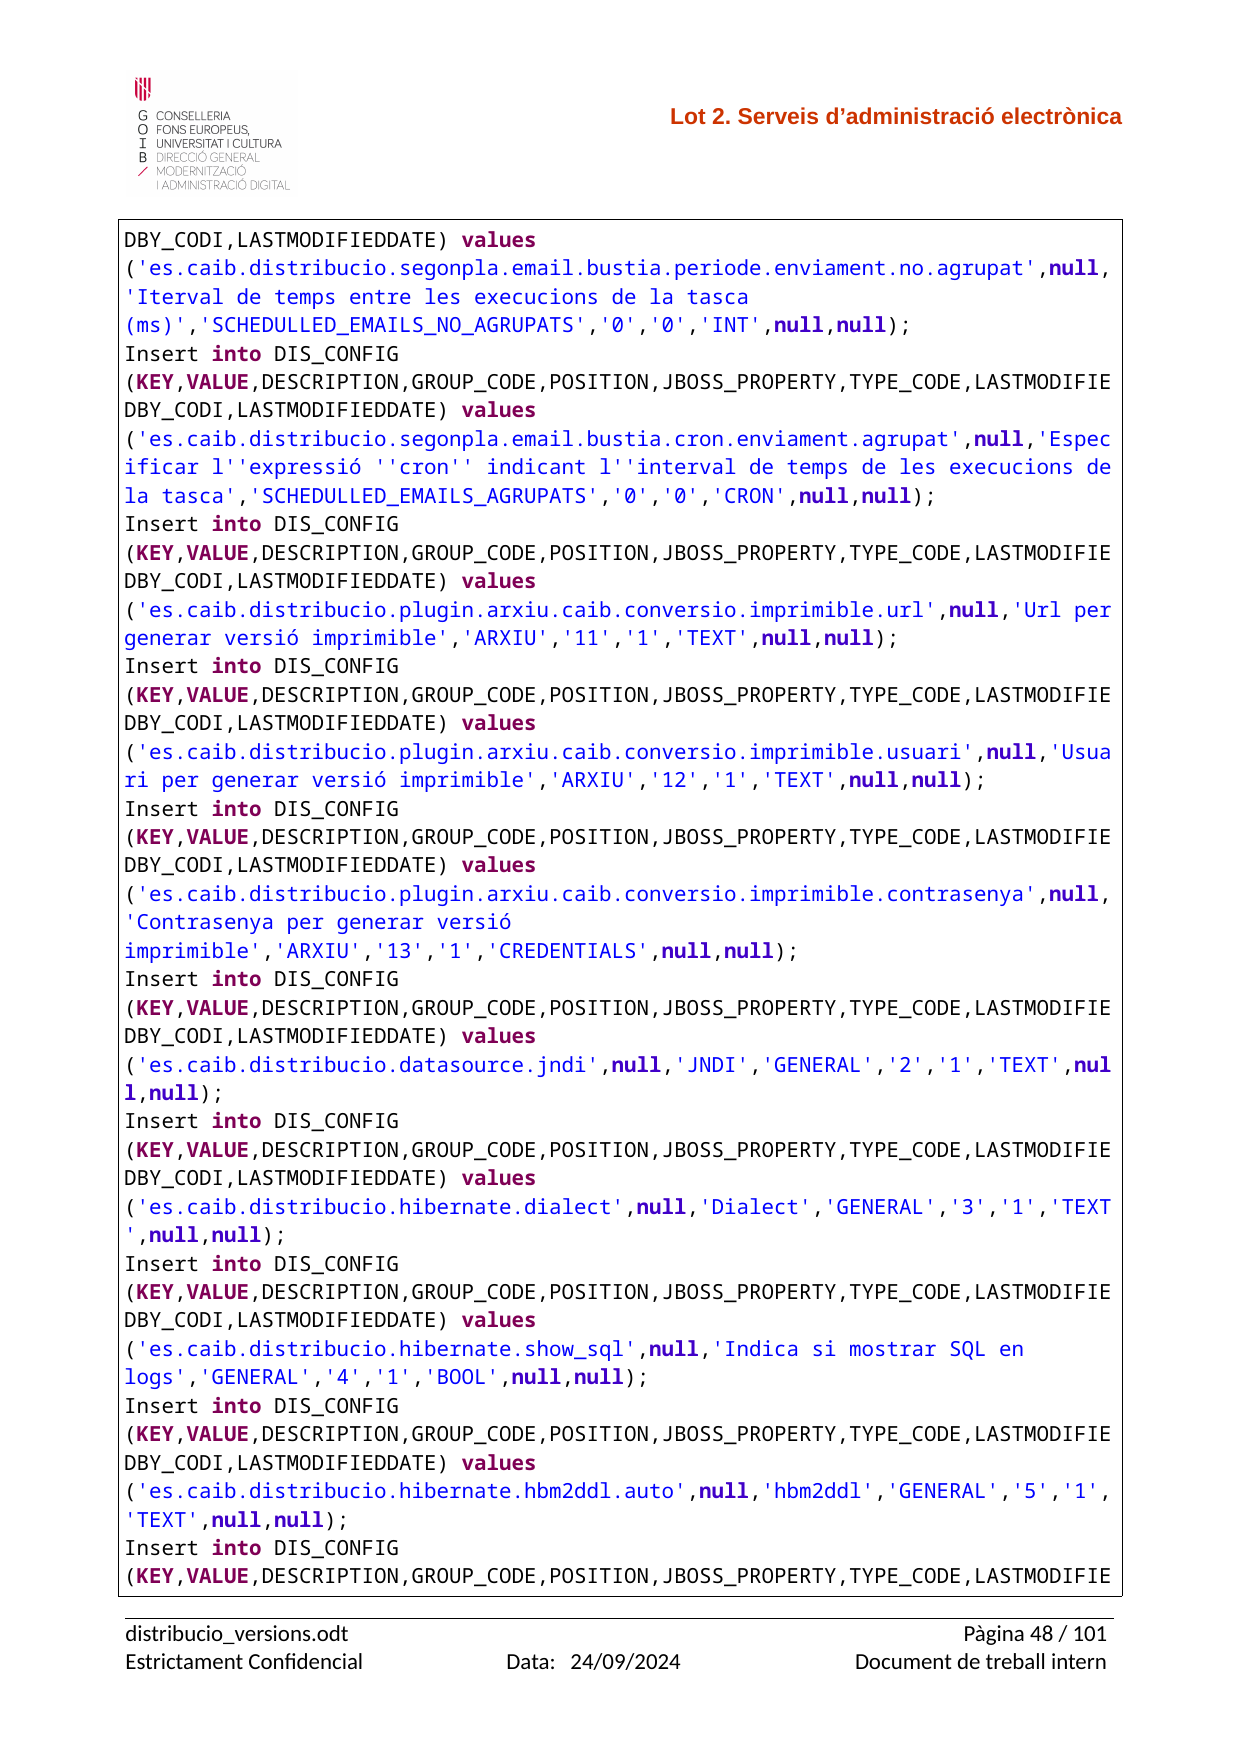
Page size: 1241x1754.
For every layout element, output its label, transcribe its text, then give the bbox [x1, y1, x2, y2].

table_header DBY_CODI,LASTMODIFIEDDATE) values ('es.caib.distribucio.segonpla.email.bustia.periode.enviament.no.agrupat',null,'Iterval de temps entre les execucions de la tasca (ms)','SCHEDULLED_EMAILS_NO_AGRUPATS','0','0','INT',null,null); Insert into DIS_CONFIG (KEY,VALUE,DESCRIPTION,GROUP_CODE,POSITION,JBOSS_PROPERTY,TYPE_CODE,LASTMODIFIEDBY_CODI,LASTMODIFIEDDATE) values ('es.caib.distribucio.segonpla.email.bustia.cron.enviament.agrupat',null,'Especificar l''expressió ''cron'' indicant l''interval de temps de les execucions de la tasca','SCHEDULLED_EMAILS_AGRUPATS','0','0','CRON',null,null); Insert into DIS_CONFIG (KEY,VALUE,DESCRIPTION,GROUP_CODE,POSITION,JBOSS_PROPERTY,TYPE_CODE,LASTMODIFIEDBY_CODI,LASTMODIFIEDDATE) values ('es.caib.distribucio.plugin.arxiu.caib.conversio.imprimible.url',null,'Url per generar versió imprimible','ARXIU','11','1','TEXT',null,null); Insert into DIS_CONFIG (KEY,VALUE,DESCRIPTION,GROUP_CODE,POSITION,JBOSS_PROPERTY,TYPE_CODE,LASTMODIFIEDBY_CODI,LASTMODIFIEDDATE) values ('es.caib.distribucio.plugin.arxiu.caib.conversio.imprimible.usuari',null,'Usuari per generar versió imprimible','ARXIU','12','1','TEXT',null,null); Insert into DIS_CONFIG (KEY,VALUE,DESCRIPTION,GROUP_CODE,POSITION,JBOSS_PROPERTY,TYPE_CODE,LASTMODIFIEDBY_CODI,LASTMODIFIEDDATE) values ('es.caib.distribucio.plugin.arxiu.caib.conversio.imprimible.contrasenya',null,'Contrasenya per generar versió imprimible','ARXIU','13','1','CREDENTIALS',null,null); Insert into DIS_CONFIG (KEY,VALUE,DESCRIPTION,GROUP_CODE,POSITION,JBOSS_PROPERTY,TYPE_CODE,LASTMODIFIEDBY_CODI,LASTMODIFIEDDATE) values ('es.caib.distribucio.datasource.jndi',null,'JNDI','GENERAL','2','1','TEXT',null,null); Insert into DIS_CONFIG (KEY,VALUE,DESCRIPTION,GROUP_CODE,POSITION,JBOSS_PROPERTY,TYPE_CODE,LASTMODIFIEDBY_CODI,LASTMODIFIEDDATE) values ('es.caib.distribucio.hibernate.dialect',null,'Dialect','GENERAL','3','1','TEXT',null,null); Insert into DIS_CONFIG (KEY,VALUE,DESCRIPTION,GROUP_CODE,POSITION,JBOSS_PROPERTY,TYPE_CODE,LASTMODIFIEDBY_CODI,LASTMODIFIEDDATE) values ('es.caib.distribucio.hibernate.show_sql',null,'Indica si mostrar SQL en logs','GENERAL','4','1','BOOL',null,null); Insert into DIS_CONFIG (KEY,VALUE,DESCRIPTION,GROUP_CODE,POSITION,JBOSS_PROPERTY,TYPE_CODE,LASTMODIFIEDBY_CODI,LASTMODIFIEDDATE) values ('es.caib.distribucio.hibernate.hbm2ddl.auto',null,'hbm2ddl','GENERAL','5','1','TEXT',null,null); Insert into DIS_CONFIG (KEY,VALUE,DESCRIPTION,GROUP_CODE,POSITION,JBOSS_PROPERTY,TYPE_CODE,LASTMODIFIE [119, 220, 1122, 1596]
picture [126, 70, 299, 197]
